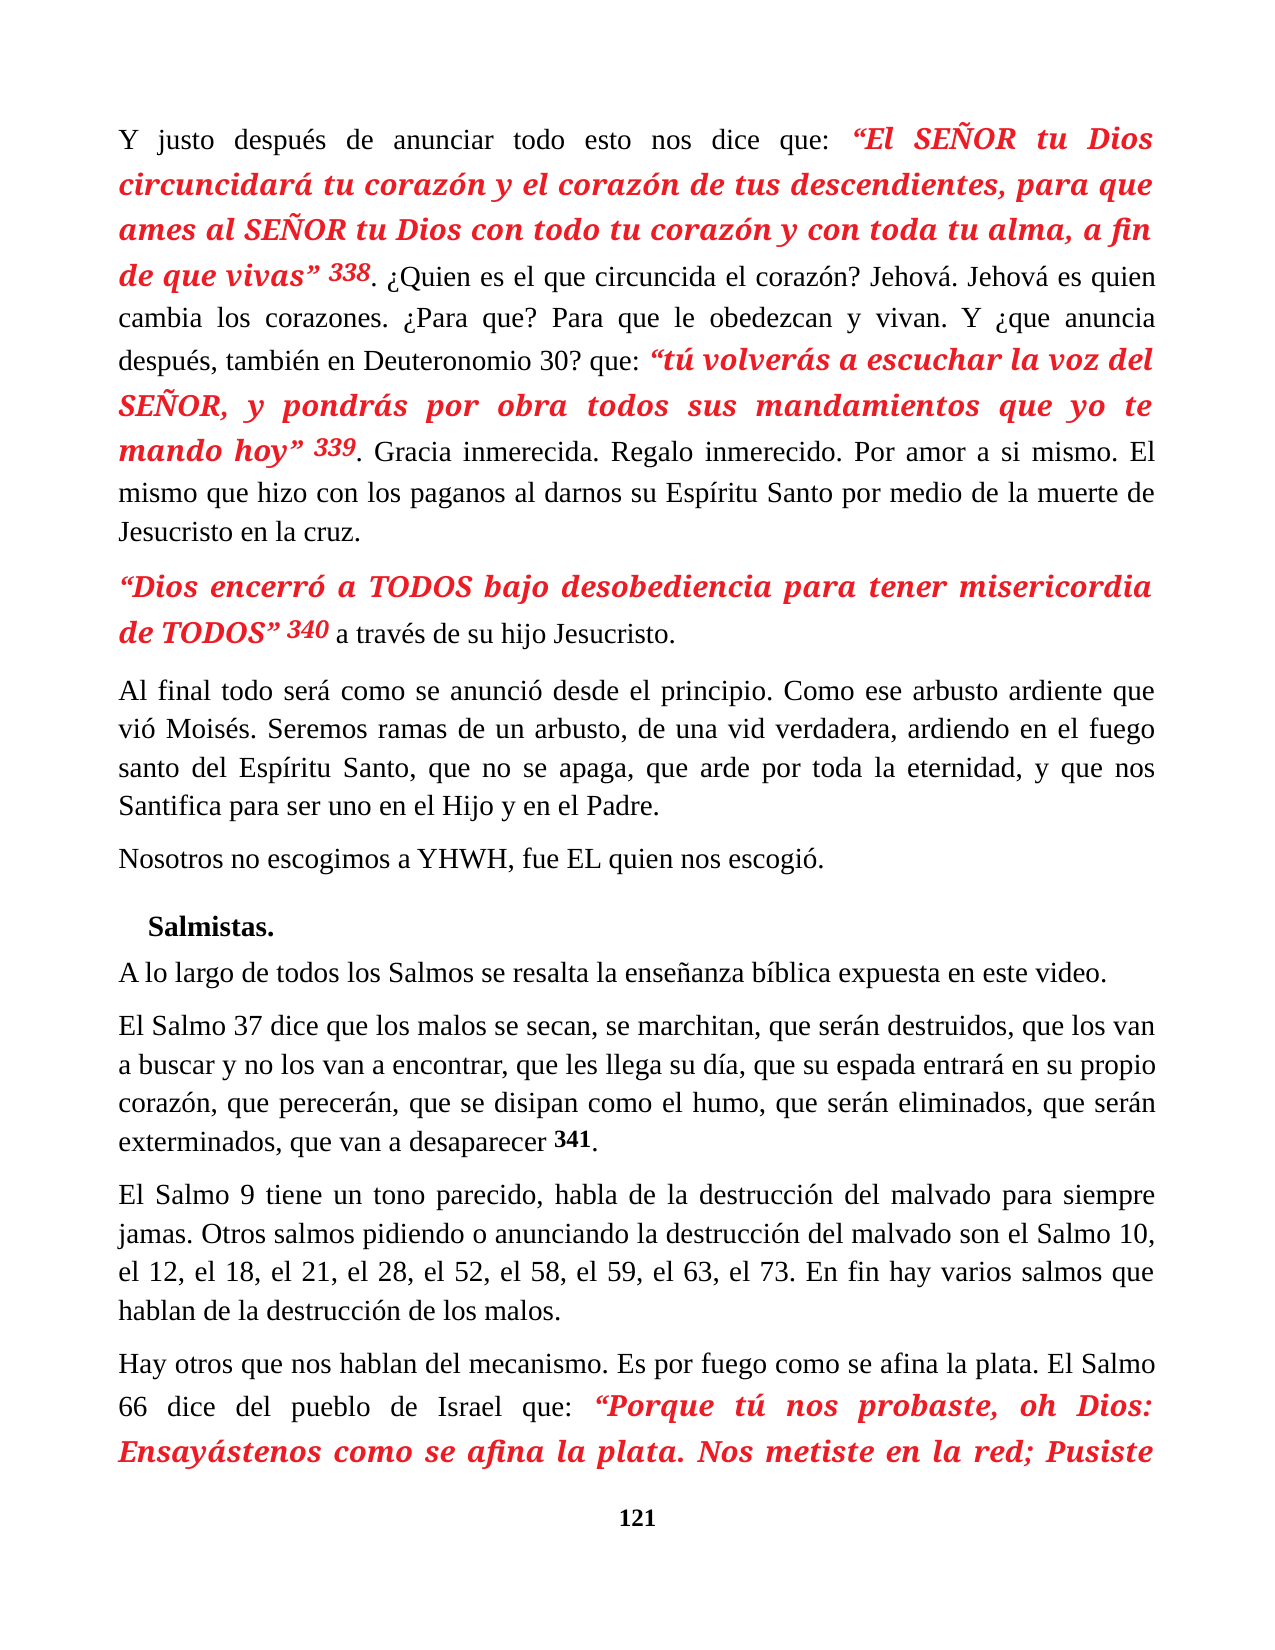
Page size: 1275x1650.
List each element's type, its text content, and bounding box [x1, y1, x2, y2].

text Hay otros que nos hablan del mecanismo. Es por fuego como se afina la plata. El Salmo 66 dice del pueblo de Israel que: “Porque tú nos probaste, oh Dios: Ensayástenos como se afina la plata. Nos metiste en la red; Pusiste [118, 1346, 1157, 1471]
text Nosotros no escogimos a YHWH, fue EL quien nos escogió. [118, 841, 1157, 875]
text El Salmo 37 dice que los malos se secan, se marchitan, que serán destruidos, que los van a buscar y no los van a encontrar, que les llega su día, que su espada entrará en su propio corazón, que perecerán, que se disipan como el humo, que serán eliminados, que serán exterminados, que van a desaparecer . [118, 1008, 1157, 1158]
text Y justo después de anunciar todo esto nos dice que: “El SEÑOR tu Dios circuncidará tu corazón y el corazón de tus descendientes, para que ames al SEÑOR tu Dios con todo tu corazón y con toda tu alma, a fin de que vivas” . ¿Quien es el que circuncida el corazón? Jehová. Jehová es quien cambia los corazones. ¿Para que? Para que le obedezcan y vivan. Y ¿que anuncia después, también en Deuteronomio 30? que: “tú volverás a escuchar la voz del SEÑOR, y pondrás por obra todos sus mandamientos que yo te mando hoy” . Gracia inmerecida. Regalo inmerecido. Por amor a si mismo. El mismo que hizo con los paganos al darnos su Espíritu Santo por medio de la muerte de Jesucristo en la cruz. [118, 118, 1157, 547]
text “Dios encerró a TODOS bajo desobediencia para tener misericordia de TODOS” a través de su hijo Jesucristo. [118, 567, 1157, 652]
text El Salmo 9 tiene un tono parecido, habla de la destrucción del malvado para siempre jamas. Otros salmos pidiendo o anunciando la destrucción del malvado son el Salmo 10, el 12, el 18, el 21, el 28, el 52, el 58, el 59, el 63, el 73. En fin hay varios salmos que hablan de la destrucción de los malos. [118, 1177, 1157, 1326]
text A lo largo de todos los Salmos se resalta la enseñanza bíblica expuesta en este video. [118, 955, 1157, 989]
subtitle Salmistas. [148, 909, 1157, 943]
text Al final todo será como se anunció desde el principio. Como ese arbusto ardiente que vió Moisés. Seremos ramas de un arbusto, de una vid verdadera, ardiendo en el fuego santo del Espíritu Santo, que no se apaga, que arde por toda la eternidad, y que nos Santifica para ser uno en el Hijo y en el Padre. [118, 673, 1157, 822]
